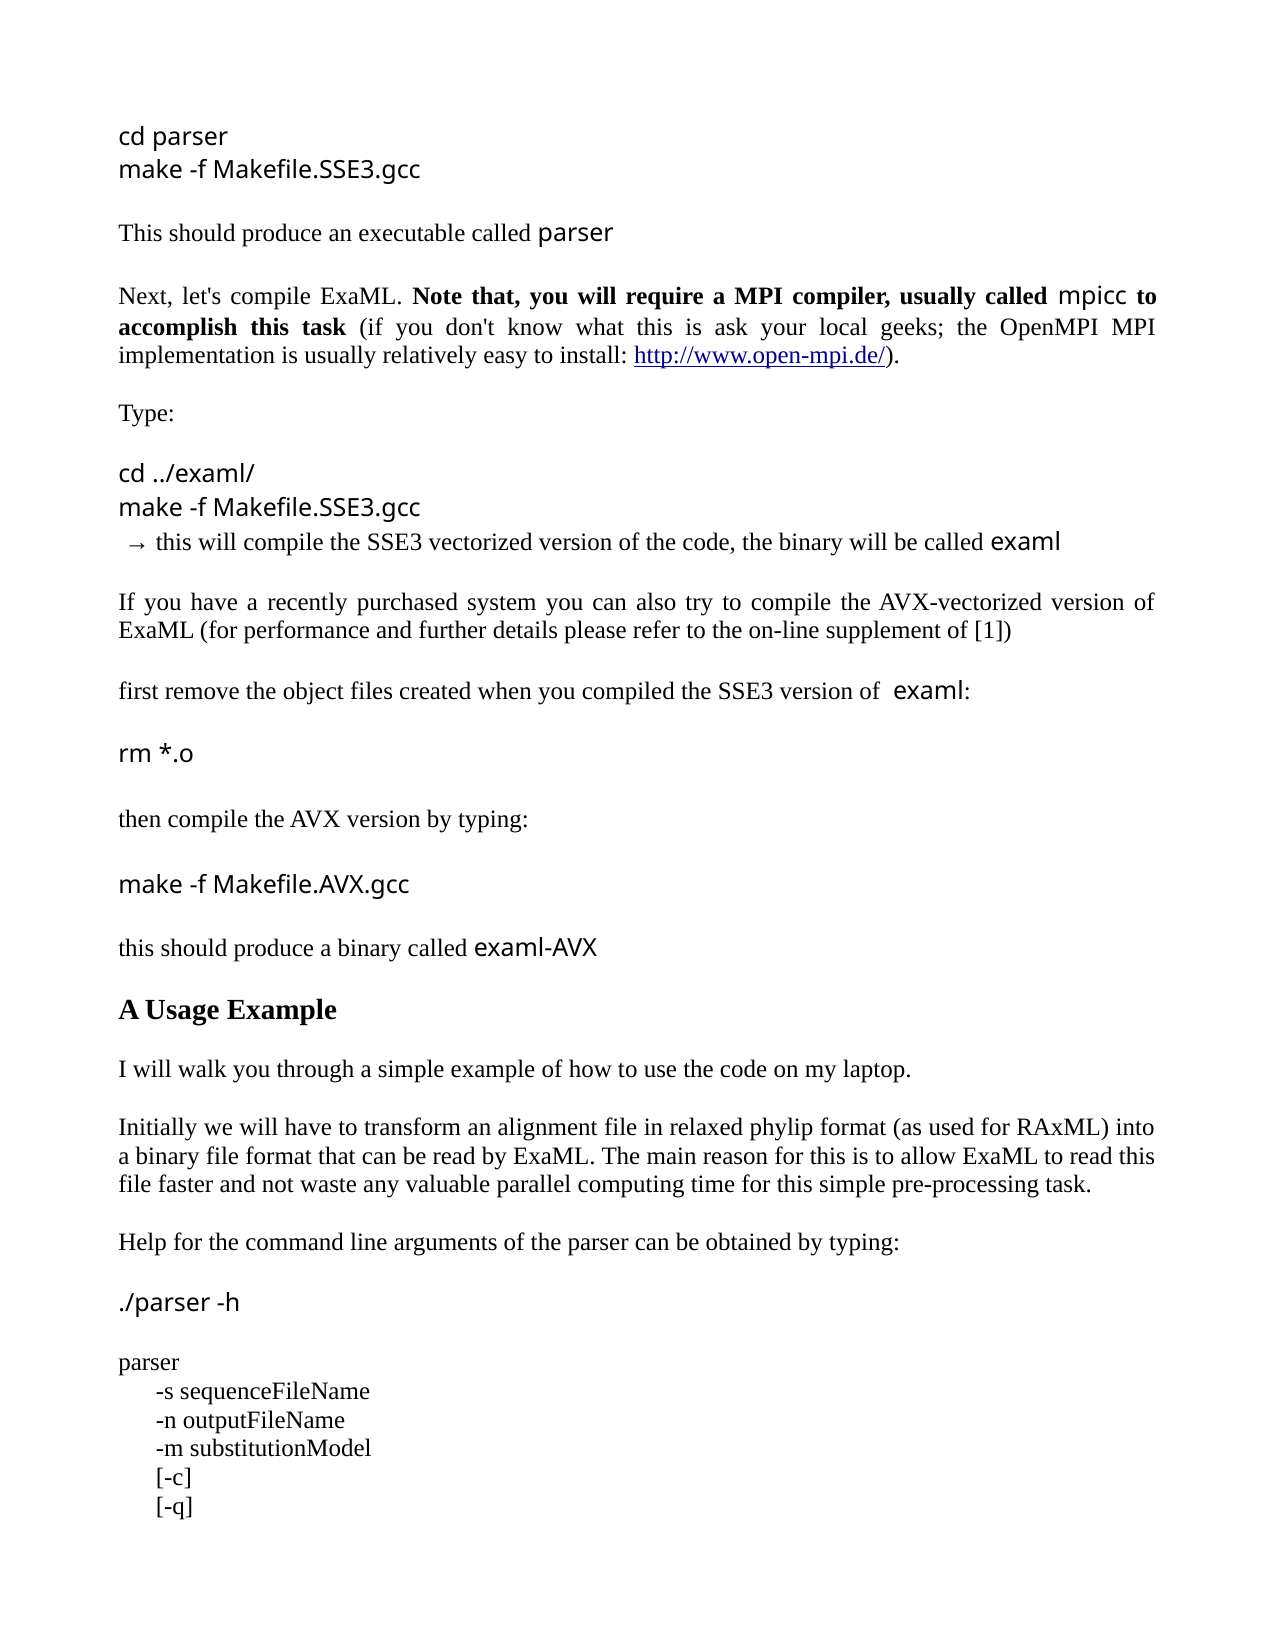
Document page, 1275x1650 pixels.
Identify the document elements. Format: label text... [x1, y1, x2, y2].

text parser [118, 1347, 1157, 1376]
text make -f Makefile.SSE3.gcc [118, 490, 1157, 524]
text make -f Makefile.SSE3.gcc [118, 152, 1157, 186]
text rm *.o [118, 736, 1157, 770]
text then compile the AVX version by typing: [118, 804, 1157, 832]
text make -f Makefile.AVX.gcc [118, 867, 1157, 901]
text Next, let's compile ExaML. Note that, you will require a MPI compiler, usually called mpicc to accomplish this task (if you don't know what this is ask your local geeks; the OpenMPI MPI implementation is usually relatively easy to install: http://www.open-mpi.de/). [118, 278, 1157, 369]
text this should produce a binary called examl-AVX [118, 929, 1157, 963]
text → this will compile the SSE3 vectorized version of the code, the binary will be called examl [118, 524, 1157, 558]
text Initially we will have to transform an alignment file in relaxed phylip format (as used for RAxML) into a binary file format that can be read by ExaML. The main reason for this is to allow ExaML to read this file faster and not waste any valuable parallel computing time for this simple pre-processing task. [118, 1112, 1157, 1198]
text Help for the command line arguments of the parser can be obtained by typing: [118, 1227, 1157, 1256]
text cd parser [118, 118, 1157, 152]
text -n outputFileName [118, 1405, 1157, 1433]
text [-q] [118, 1491, 1157, 1520]
text -s sequenceFileName [118, 1376, 1157, 1405]
text This should produce an executable called parser [118, 215, 1157, 249]
text first remove the object files created when you compiled the SSE3 version of examl: [118, 673, 1157, 707]
text -m substitutionModel [118, 1433, 1157, 1462]
text Type: [118, 398, 1157, 427]
text A Usage Example [118, 992, 1157, 1026]
text [-c] [118, 1462, 1157, 1491]
text If you have a recently purchased system you can also try to compile the AVX-vectorized version of ExaML (for performance and further details please refer to the on-line supplement of [1]) [118, 587, 1157, 644]
text I will walk you through a simple example of how to use the code on my laptop. [118, 1054, 1157, 1083]
text ./parser -h [118, 1284, 1157, 1318]
text cd ../examl/ [118, 456, 1157, 490]
